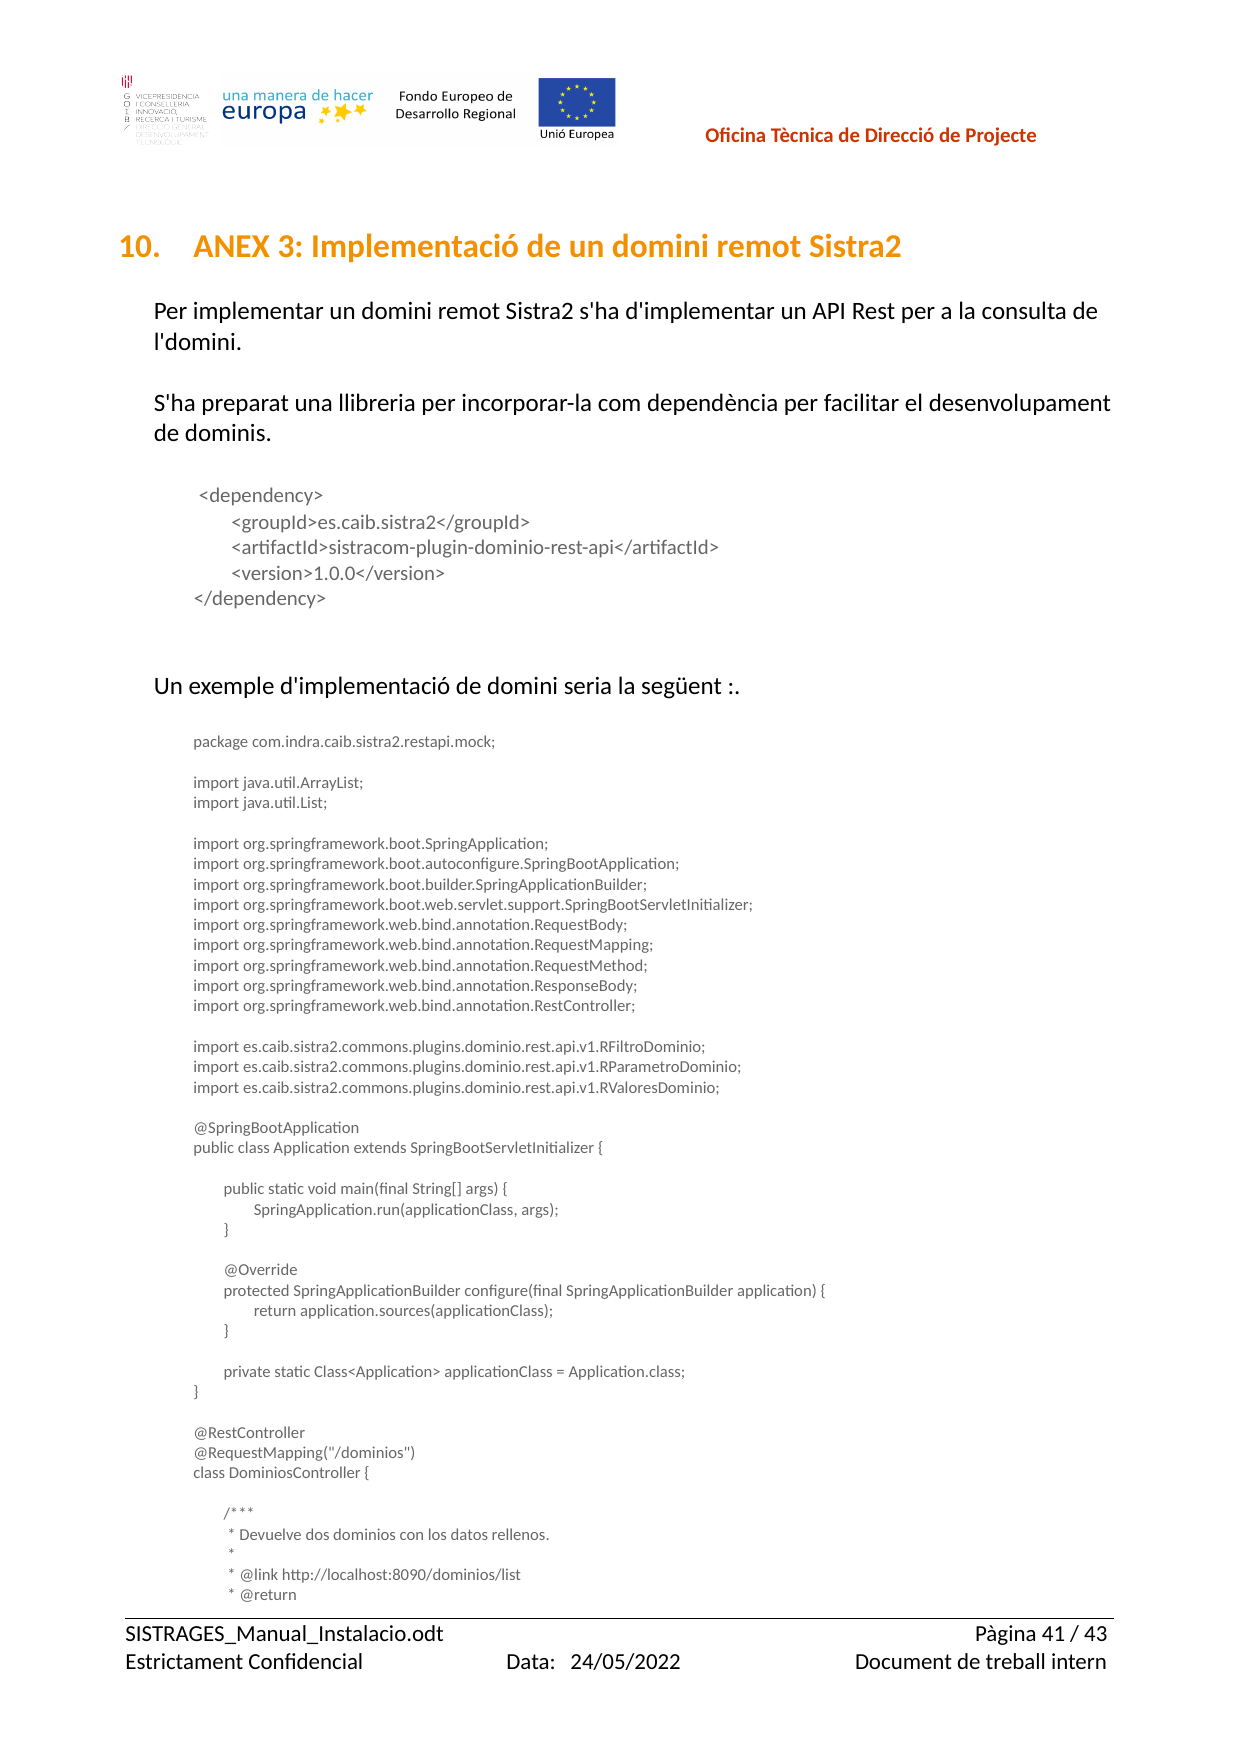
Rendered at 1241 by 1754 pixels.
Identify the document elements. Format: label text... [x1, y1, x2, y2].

text SpringApplication.run(applicationClass, args); [193, 1199, 1122, 1219]
text <groupId>es.caib.sistra2</groupId> [118, 509, 1122, 534]
text import org.springframework.web.bind.annotation.RequestBody; [193, 914, 1122, 935]
text } [193, 1382, 1122, 1402]
text import org.springframework.web.bind.annotation.RequestMethod; [193, 955, 1122, 975]
text import org.springframework.web.bind.annotation.RestController; [193, 996, 1122, 1016]
text import org.springframework.boot.SpringApplication; [193, 833, 1122, 853]
text * @link http://localhost:8090/dominios/list [193, 1564, 1122, 1585]
subtitle ANEX 3: Implementació de un domini remot Sistra2 [118, 225, 1122, 266]
text @RequestMapping("/dominios") [193, 1442, 1122, 1463]
text <dependency> [153, 478, 1122, 509]
text import es.caib.sistra2.commons.plugins.dominio.rest.api.v1.RValoresDominio; [193, 1077, 1122, 1097]
text Un exemple d'implementació de domini seria la següent :. [153, 671, 1122, 701]
text import org.springframework.boot.builder.SpringApplicationBuilder; [193, 874, 1122, 894]
text import java.util.List; [193, 792, 1122, 813]
text * @return [193, 1585, 1122, 1605]
text } [193, 1321, 1122, 1341]
text package com.indra.caib.sistra2.restapi.mock; [193, 732, 1122, 752]
text <version>1.0.0</version> [118, 560, 1122, 585]
text import java.util.ArrayList; [193, 772, 1122, 792]
text /*** [193, 1503, 1122, 1524]
text private static Class<Application> applicationClass = Application.class; [193, 1361, 1122, 1382]
text protected SpringApplicationBuilder configure(final SpringApplicationBuilder application) { [193, 1280, 1122, 1300]
text public static void main(final String[] args) { [193, 1178, 1122, 1199]
text @RestController [193, 1422, 1122, 1442]
text * [193, 1544, 1122, 1564]
text import es.caib.sistra2.commons.plugins.dominio.rest.api.v1.RParametroDominio; [193, 1057, 1122, 1077]
text public class Application extends SpringBootServletInitializer { [193, 1138, 1122, 1158]
text S'ha preparat una llibreria per incorporar-la com dependència per facilitar el desenvolupament de dominis. [153, 387, 1122, 448]
text import org.springframework.web.bind.annotation.RequestMapping; [193, 935, 1122, 955]
text } [193, 1219, 1122, 1239]
text import org.springframework.boot.autoconfigure.SpringBootApplication; [193, 853, 1122, 874]
text import es.caib.sistra2.commons.plugins.dominio.rest.api.v1.RFiltroDominio; [193, 1036, 1122, 1057]
text import org.springframework.web.bind.annotation.ResponseBody; [193, 975, 1122, 996]
text @Override [193, 1260, 1122, 1280]
text <artifactId>sistracom-plugin-dominio-rest-api</artifactId> [118, 534, 1122, 560]
text class DominiosController { [193, 1463, 1122, 1483]
text </dependency> [118, 585, 1122, 611]
picture [219, 73, 621, 147]
picture [118, 73, 213, 147]
text import org.springframework.boot.web.servlet.support.SpringBootServletInitializer; [193, 894, 1122, 914]
text Per implementar un domini remot Sistra2 s'ha d'implementar un API Rest per a la consulta de l'domini. [153, 295, 1122, 356]
text @SpringBootApplication [193, 1117, 1122, 1138]
text * Devuelve dos dominios con los datos rellenos. [193, 1524, 1122, 1544]
text return application.sources(applicationClass); [193, 1300, 1122, 1321]
